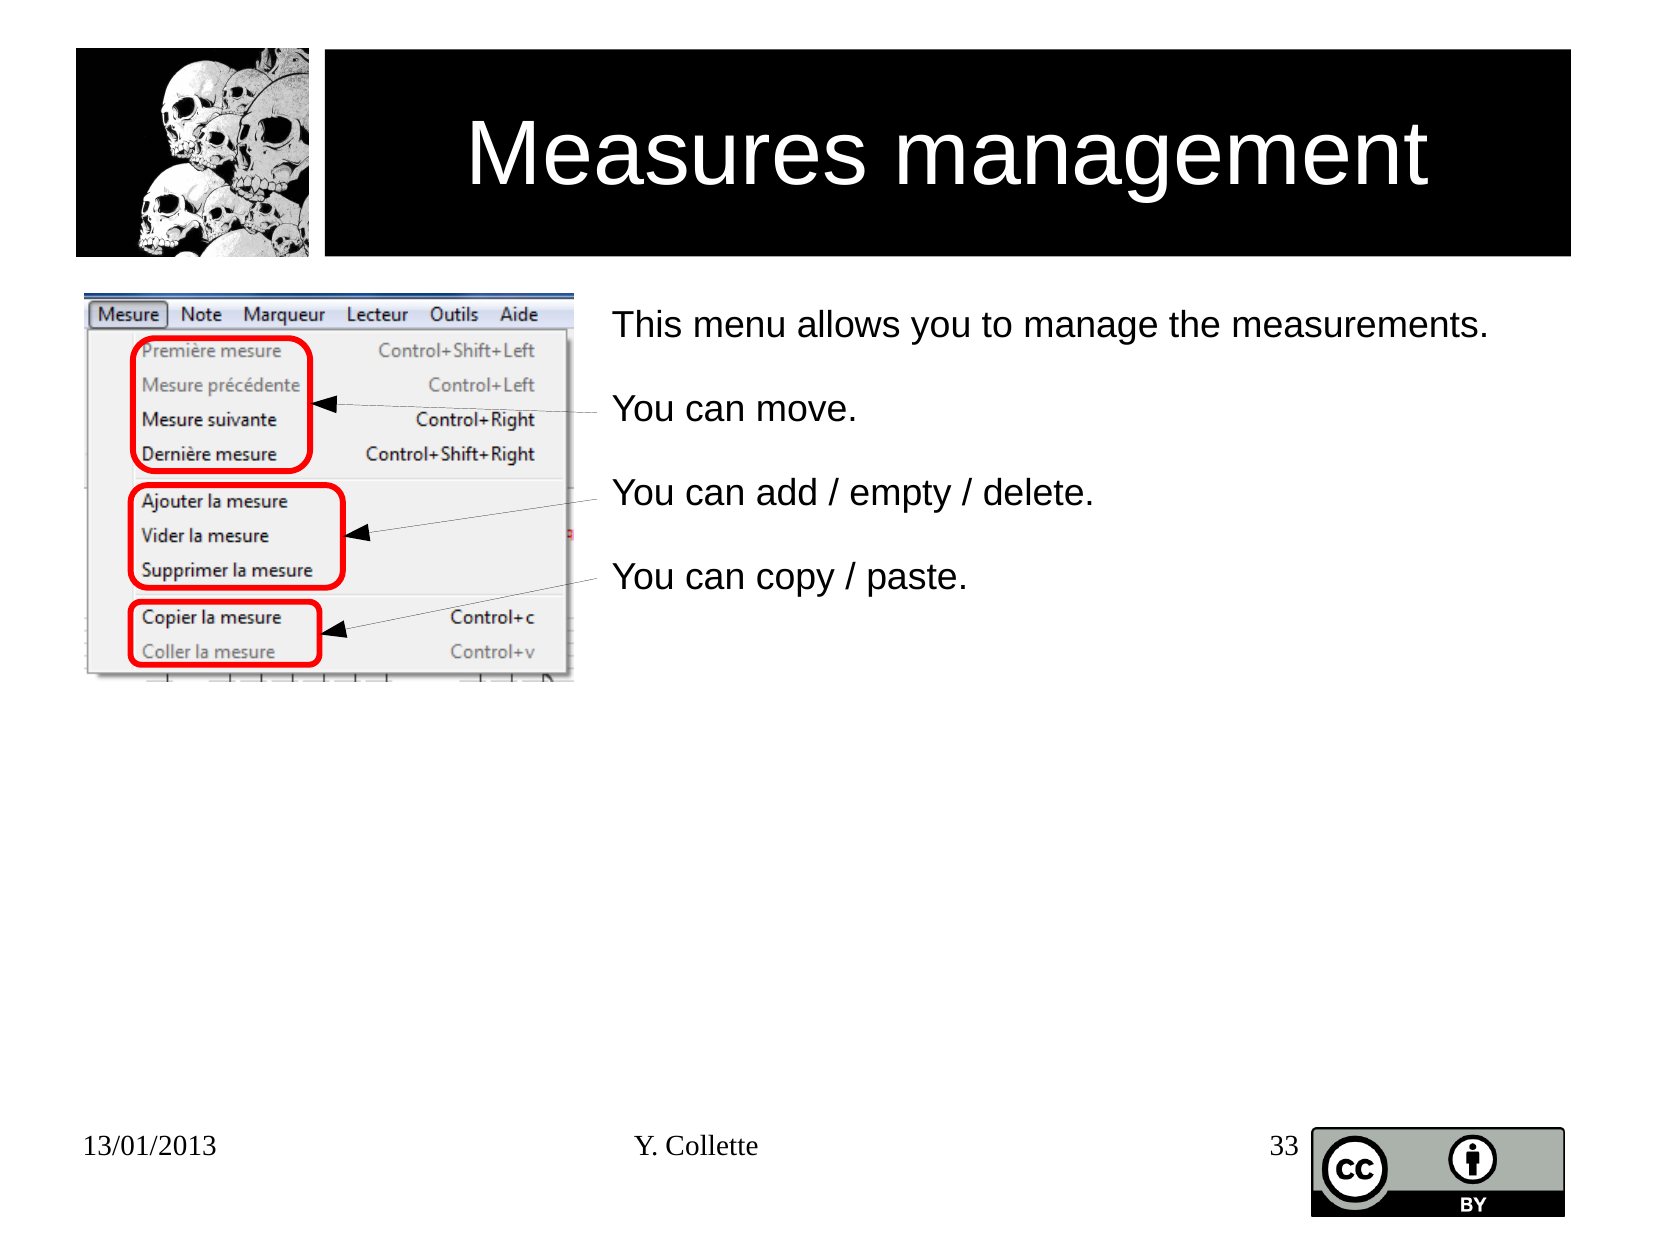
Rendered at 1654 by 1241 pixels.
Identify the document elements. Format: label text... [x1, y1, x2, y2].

picture [134, 489, 339, 584]
picture [136, 342, 307, 468]
text_box This menu allows you to manage the measurements. You can move. You can add / empty / delete. You can copy / paste. [596, 296, 1570, 606]
title Measures management [324, 49, 1571, 257]
picture [84, 293, 574, 682]
picture [76, 48, 309, 257]
picture [134, 605, 316, 661]
picture [1311, 1127, 1565, 1217]
